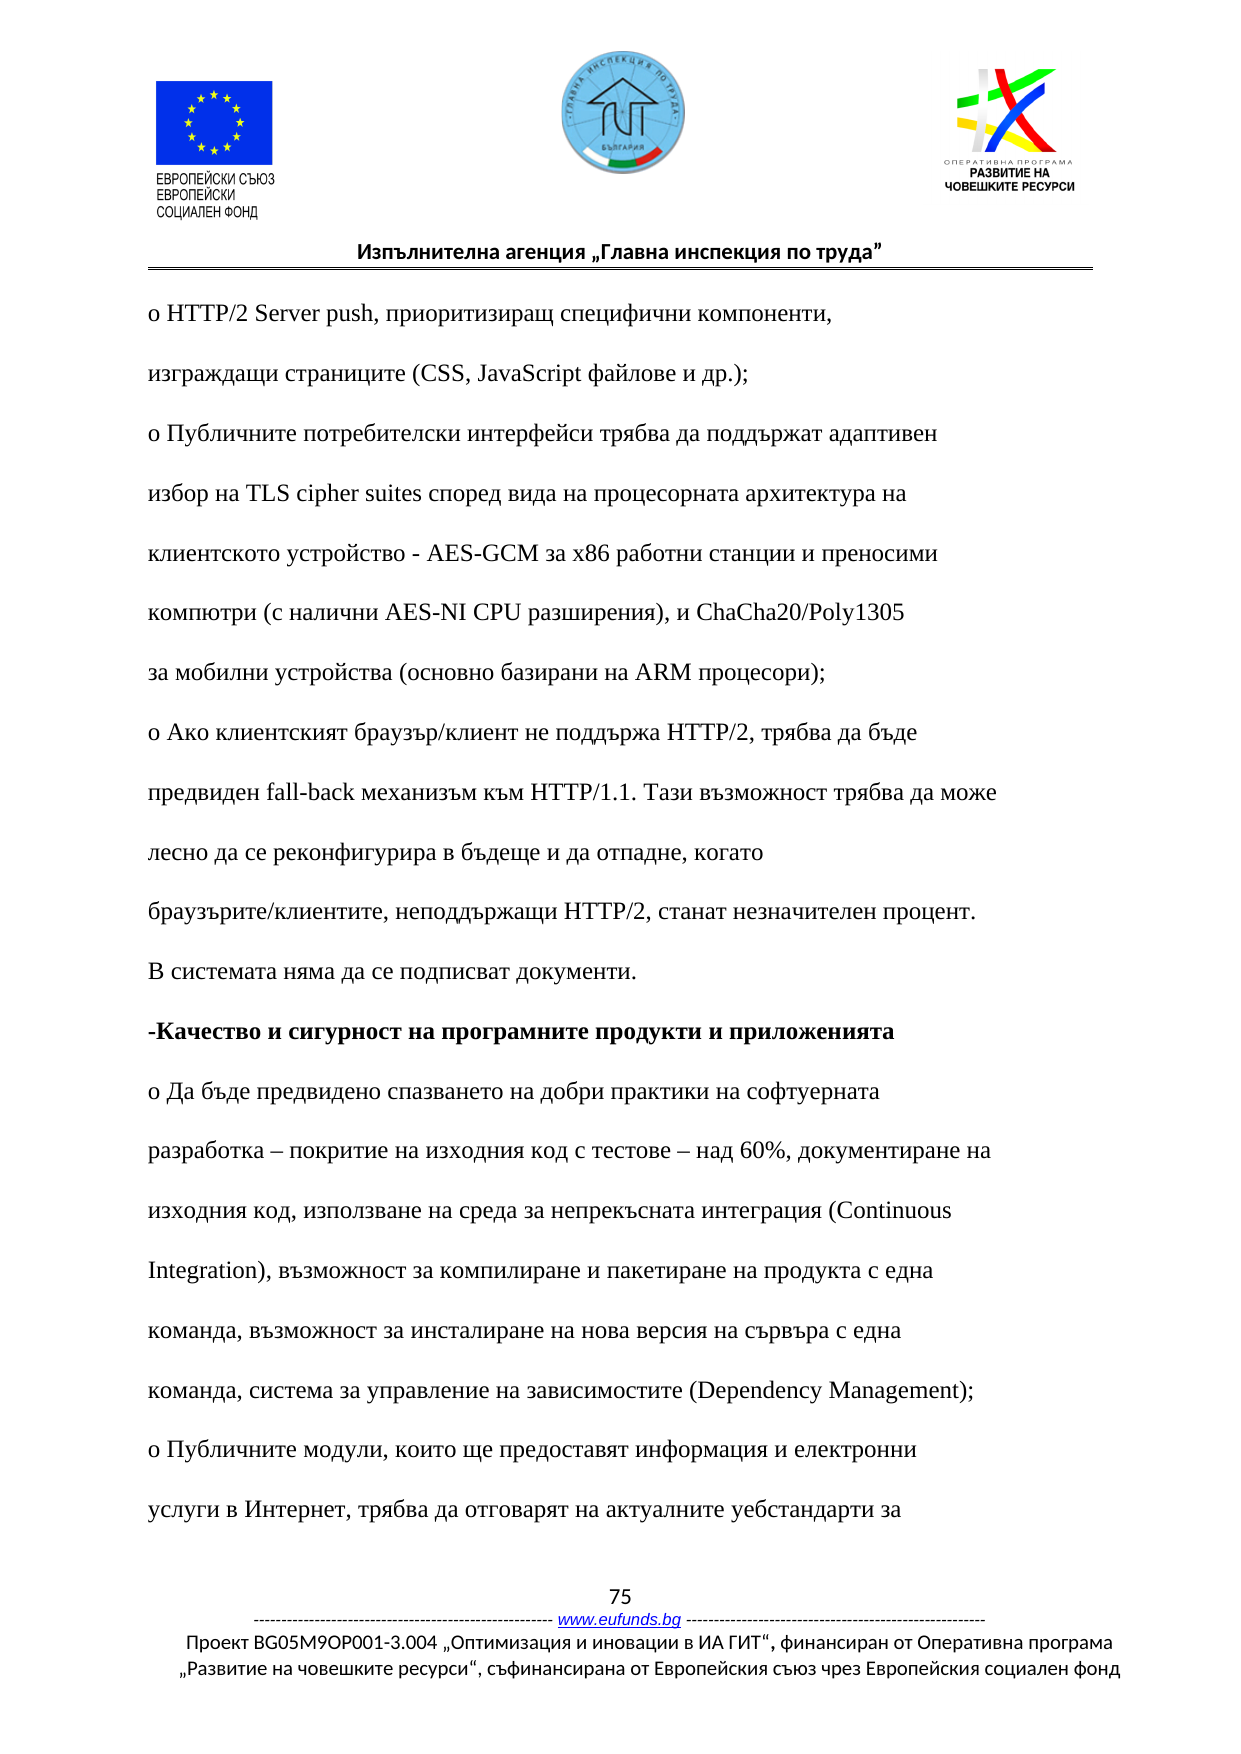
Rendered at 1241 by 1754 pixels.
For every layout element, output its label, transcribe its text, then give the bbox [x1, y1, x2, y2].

text избор на TLS cipher suites според вида на процесорната архитектура на [148, 478, 1093, 507]
text команда, възможност за инсталиране на нова версия на сървъра с една [148, 1315, 1093, 1344]
text компютри (с налични AES-NI CPU разширения), и ChaCha20/Poly1305 [148, 597, 1093, 626]
text В системата няма да се подписват документи. [148, 956, 1093, 985]
text команда, система за управление на зависимостите (Dependency Management); [148, 1375, 1093, 1403]
text клиентското устройство - AES-GCM за x86 работни станции и преносими [148, 538, 1093, 566]
text o HTTP/2 Server push, приоритизиращ специфични компоненти, [148, 298, 1093, 327]
text разработка – покритие на изходния код с тестове – над 60%, документиране на [148, 1136, 1093, 1164]
text o Публичните модули, които ще предоставят информация и електронни [148, 1434, 1093, 1463]
text предвиден fall-back механизъм към HTTP/1.1. Тази възможност трябва да може [148, 777, 1093, 806]
text лесно да се реконфигурира в бъдеще и да отпадне, когато [148, 837, 1093, 865]
text Integration), възможност за компилиране и пакетиране на продукта с една [148, 1255, 1093, 1284]
text браузърите/клиентите, неподдържащи HTTP/2, станат незначителен процент. [148, 896, 1093, 925]
text o Публичните потребителски интерфейси трябва да поддържат адаптивен [148, 418, 1093, 447]
text o Да бъде предвидено спазването на добри практики на софтуерната [148, 1076, 1093, 1104]
text услуги в Интернет, трябва да отговарят на актуалните уебстандарти за [148, 1494, 1093, 1523]
text изходния код, използване на среда за непрекъсната интеграция (Continuous [148, 1195, 1093, 1224]
text -Качество и сигурност на програмните продукти и приложенията [148, 1016, 1093, 1045]
text o Ако клиентският браузър/клиент не поддържа HTTP/2, трябва да бъде [148, 717, 1093, 746]
text изграждащи страниците (CSS, JavaScript файлове и др.); [148, 358, 1093, 387]
text за мобилни устройства (основно базирани на ARM процесори); [148, 657, 1093, 686]
